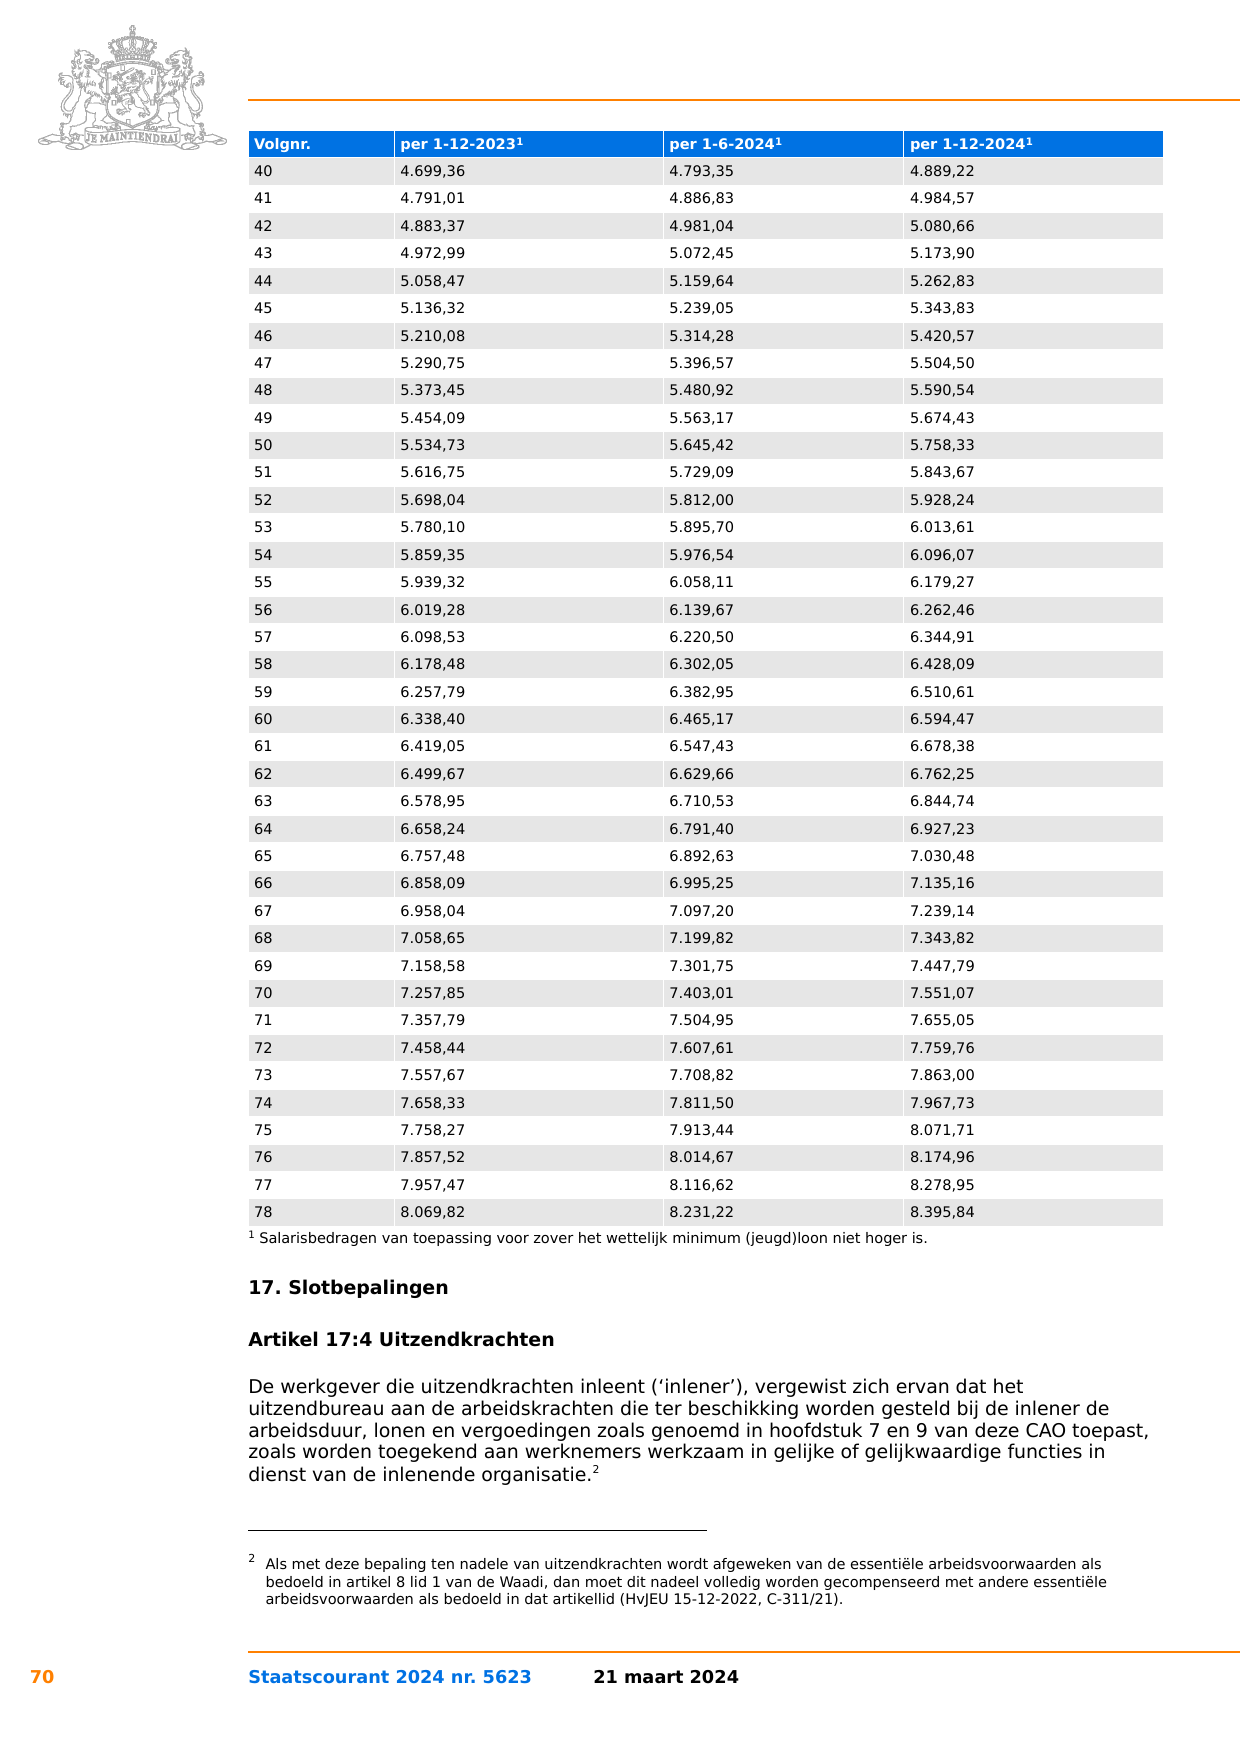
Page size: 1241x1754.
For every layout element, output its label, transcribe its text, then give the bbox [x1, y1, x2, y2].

table_cell 5.058,47 [395, 268, 663, 294]
table_cell 56 [249, 597, 394, 623]
table_cell 8.395,84 [904, 1199, 1163, 1226]
table_cell 5.136,32 [395, 295, 663, 322]
table_cell 6.791,40 [664, 816, 903, 842]
table_cell 8.069,82 [395, 1199, 663, 1226]
table_cell 7.239,14 [904, 898, 1163, 924]
table_cell 69 [249, 953, 394, 979]
table_cell 6.013,61 [904, 515, 1163, 541]
table_cell 6.995,25 [664, 871, 903, 897]
table_cell 75 [249, 1117, 394, 1143]
table_cell 6.547,43 [664, 734, 903, 760]
table_cell 40 [249, 158, 394, 185]
table_cell 4.984,57 [904, 186, 1163, 212]
table_cell 70 [249, 980, 394, 1007]
table_cell 6.139,67 [664, 597, 903, 623]
table_cell 50 [249, 432, 394, 459]
table_cell 7.504,95 [664, 1008, 903, 1034]
table_cell 7.857,52 [395, 1145, 663, 1171]
table_cell 5.454,09 [395, 405, 663, 431]
table_cell 7.758,27 [395, 1117, 663, 1143]
table_cell 7.708,82 [664, 1063, 903, 1089]
table_cell 8.231,22 [664, 1199, 903, 1226]
table_cell 49 [249, 405, 394, 431]
table_cell 78 [249, 1199, 394, 1226]
table_cell 43 [249, 241, 394, 267]
table_header per 1-12-20231 [395, 131, 663, 157]
table_cell 6.178,48 [395, 651, 663, 678]
table_cell 5.210,08 [395, 323, 663, 349]
table_cell 4.699,36 [395, 158, 663, 185]
table_cell 5.590,54 [904, 378, 1163, 404]
table_cell 42 [249, 213, 394, 239]
subtitle Artikel 17:4 Uitzendkrachten [248, 1328, 1163, 1351]
table_cell 7.158,58 [395, 953, 663, 979]
table_cell 45 [249, 295, 394, 322]
table_cell 7.967,73 [904, 1090, 1163, 1116]
table_cell 6.858,09 [395, 871, 663, 897]
table_cell 8.174,96 [904, 1145, 1163, 1171]
table_cell 5.729,09 [664, 460, 903, 486]
table_cell 6.927,23 [904, 816, 1163, 842]
table_cell 6.220,50 [664, 624, 903, 650]
table_cell 8.116,62 [664, 1172, 903, 1198]
table_cell 7.957,47 [395, 1172, 663, 1198]
table_header per 1-12-20241 [904, 131, 1163, 157]
table_cell 5.343,83 [904, 295, 1163, 322]
table_cell 7.135,16 [904, 871, 1163, 897]
table_cell 6.762,25 [904, 761, 1163, 787]
table_cell 7.658,33 [395, 1090, 663, 1116]
table_cell 71 [249, 1008, 394, 1034]
table_cell 5.698,04 [395, 487, 663, 513]
table_cell 6.338,40 [395, 706, 663, 733]
table_cell 5.645,42 [664, 432, 903, 459]
table_cell 6.179,27 [904, 569, 1163, 596]
table_cell 4.889,22 [904, 158, 1163, 185]
table_cell 6.257,79 [395, 679, 663, 705]
text Als met deze bepaling ten nadele van uitzendkrachten wordt afgeweken van de essentiële arbeidsvoorwaarden als bedoeld in artikel 8 lid 1 van de Waadi, dan moet dit nadeel volledig worden gecompenseerd met andere essentiële arbeidsvoorwaarden als bedoeld in dat artikellid (HvJEU 15-12-2022, C-311/21). [248, 1552, 1163, 1608]
table_cell 4.791,01 [395, 186, 663, 212]
table_cell 5.480,92 [664, 378, 903, 404]
table_cell 7.759,76 [904, 1035, 1163, 1061]
table_cell 5.239,05 [664, 295, 903, 322]
table_cell 5.262,83 [904, 268, 1163, 294]
table_cell 68 [249, 925, 394, 952]
table_cell 64 [249, 816, 394, 842]
table_cell 65 [249, 843, 394, 869]
table_cell 59 [249, 679, 394, 705]
table_cell 5.895,70 [664, 515, 903, 541]
table_cell 1 Salarisbedragen van toepassing voor zover het wettelijk minimum (jeugd)loon niet hoger is. [248, 1227, 1163, 1247]
table_cell 6.958,04 [395, 898, 663, 924]
table_cell 6.578,95 [395, 789, 663, 815]
table_cell 7.097,20 [664, 898, 903, 924]
table_cell 5.976,54 [664, 542, 903, 568]
table_cell 44 [249, 268, 394, 294]
table_cell 6.892,63 [664, 843, 903, 869]
table_cell 6.678,38 [904, 734, 1163, 760]
table_cell 6.262,46 [904, 597, 1163, 623]
table_cell 6.098,53 [395, 624, 663, 650]
table_cell 5.373,45 [395, 378, 663, 404]
table_cell 6.428,09 [904, 651, 1163, 678]
table_cell 5.420,57 [904, 323, 1163, 349]
table_cell 6.019,28 [395, 597, 663, 623]
table_cell 7.557,67 [395, 1063, 663, 1089]
table_cell 4.981,04 [664, 213, 903, 239]
table_cell 6.419,05 [395, 734, 663, 760]
table_cell 6.844,74 [904, 789, 1163, 815]
table_cell 6.757,48 [395, 843, 663, 869]
table_cell 51 [249, 460, 394, 486]
table_cell 55 [249, 569, 394, 596]
table_header Volgnr. [249, 131, 394, 157]
table_cell 7.301,75 [664, 953, 903, 979]
table_cell 5.674,43 [904, 405, 1163, 431]
table_cell 5.290,75 [395, 350, 663, 376]
table_cell 6.344,91 [904, 624, 1163, 650]
table_cell 5.314,28 [664, 323, 903, 349]
table_cell 77 [249, 1172, 394, 1198]
table_cell 4.793,35 [664, 158, 903, 185]
table_cell 7.403,01 [664, 980, 903, 1007]
table_cell 5.780,10 [395, 515, 663, 541]
table_cell 5.859,35 [395, 542, 663, 568]
table_cell 5.173,90 [904, 241, 1163, 267]
table_cell 7.058,65 [395, 925, 663, 952]
table_cell 6.058,11 [664, 569, 903, 596]
table_cell 5.616,75 [395, 460, 663, 486]
table_cell 46 [249, 323, 394, 349]
table_cell 5.812,00 [664, 487, 903, 513]
table_cell 7.607,61 [664, 1035, 903, 1061]
table_cell 5.928,24 [904, 487, 1163, 513]
table_cell 6.594,47 [904, 706, 1163, 733]
picture [38, 25, 227, 150]
table_cell 6.629,66 [664, 761, 903, 787]
table_cell 5.843,67 [904, 460, 1163, 486]
table_cell 4.886,83 [664, 186, 903, 212]
table_cell 8.014,67 [664, 1145, 903, 1171]
table_cell 7.343,82 [904, 925, 1163, 952]
table_cell 5.080,66 [904, 213, 1163, 239]
table_cell 7.655,05 [904, 1008, 1163, 1034]
table_cell 73 [249, 1063, 394, 1089]
table_cell 7.458,44 [395, 1035, 663, 1061]
table_cell 6.096,07 [904, 542, 1163, 568]
table_cell 7.257,85 [395, 980, 663, 1007]
table_cell 8.278,95 [904, 1172, 1163, 1198]
table_cell 5.563,17 [664, 405, 903, 431]
table_cell 6.499,67 [395, 761, 663, 787]
table_cell 61 [249, 734, 394, 760]
table_cell 76 [249, 1145, 394, 1171]
table_cell 7.551,07 [904, 980, 1163, 1007]
table_cell 58 [249, 651, 394, 678]
table_cell 60 [249, 706, 394, 733]
table_cell 57 [249, 624, 394, 650]
table_cell 5.396,57 [664, 350, 903, 376]
table_cell 7.357,79 [395, 1008, 663, 1034]
table_cell 5.504,50 [904, 350, 1163, 376]
table_cell 6.382,95 [664, 679, 903, 705]
subtitle 17. Slotbepalingen [248, 1277, 1163, 1298]
table_cell 4.883,37 [395, 213, 663, 239]
table_cell 41 [249, 186, 394, 212]
table_cell 6.658,24 [395, 816, 663, 842]
table_cell 52 [249, 487, 394, 513]
table_cell 5.939,32 [395, 569, 663, 596]
table_cell 63 [249, 789, 394, 815]
table_cell 5.758,33 [904, 432, 1163, 459]
table_cell 7.863,00 [904, 1063, 1163, 1089]
table_cell 7.913,44 [664, 1117, 903, 1143]
table_cell 5.072,45 [664, 241, 903, 267]
table_cell 47 [249, 350, 394, 376]
table_cell 4.972,99 [395, 241, 663, 267]
table_cell 8.071,71 [904, 1117, 1163, 1143]
table_cell 53 [249, 515, 394, 541]
table_cell 74 [249, 1090, 394, 1116]
table_cell 54 [249, 542, 394, 568]
table_cell 48 [249, 378, 394, 404]
table_cell 66 [249, 871, 394, 897]
table_header per 1-6-20241 [664, 131, 903, 157]
table_cell 7.811,50 [664, 1090, 903, 1116]
table_cell 5.534,73 [395, 432, 663, 459]
table_cell 6.302,05 [664, 651, 903, 678]
table_cell 6.465,17 [664, 706, 903, 733]
table_cell 5.159,64 [664, 268, 903, 294]
table_cell 67 [249, 898, 394, 924]
table_cell 7.030,48 [904, 843, 1163, 869]
text De werkgever die uitzendkrachten inleent (‘inlener’), vergewist zich ervan dat het uitzendbureau aan de arbeidskrachten die ter beschikking worden gesteld bij de inlener de arbeidsduur, lonen en vergoedingen zoals genoemd in hoofdstuk 7 en 9 van deze CAO toepast, zoals worden toegekend aan werknemers werkzaam in gelijke of gelijkwaardige functies in dienst van de inlenende organisatie. [248, 1376, 1163, 1485]
table_cell 72 [249, 1035, 394, 1061]
table_cell 62 [249, 761, 394, 787]
table_cell 6.710,53 [664, 789, 903, 815]
table_cell 6.510,61 [904, 679, 1163, 705]
table_cell 7.447,79 [904, 953, 1163, 979]
table_cell 7.199,82 [664, 925, 903, 952]
